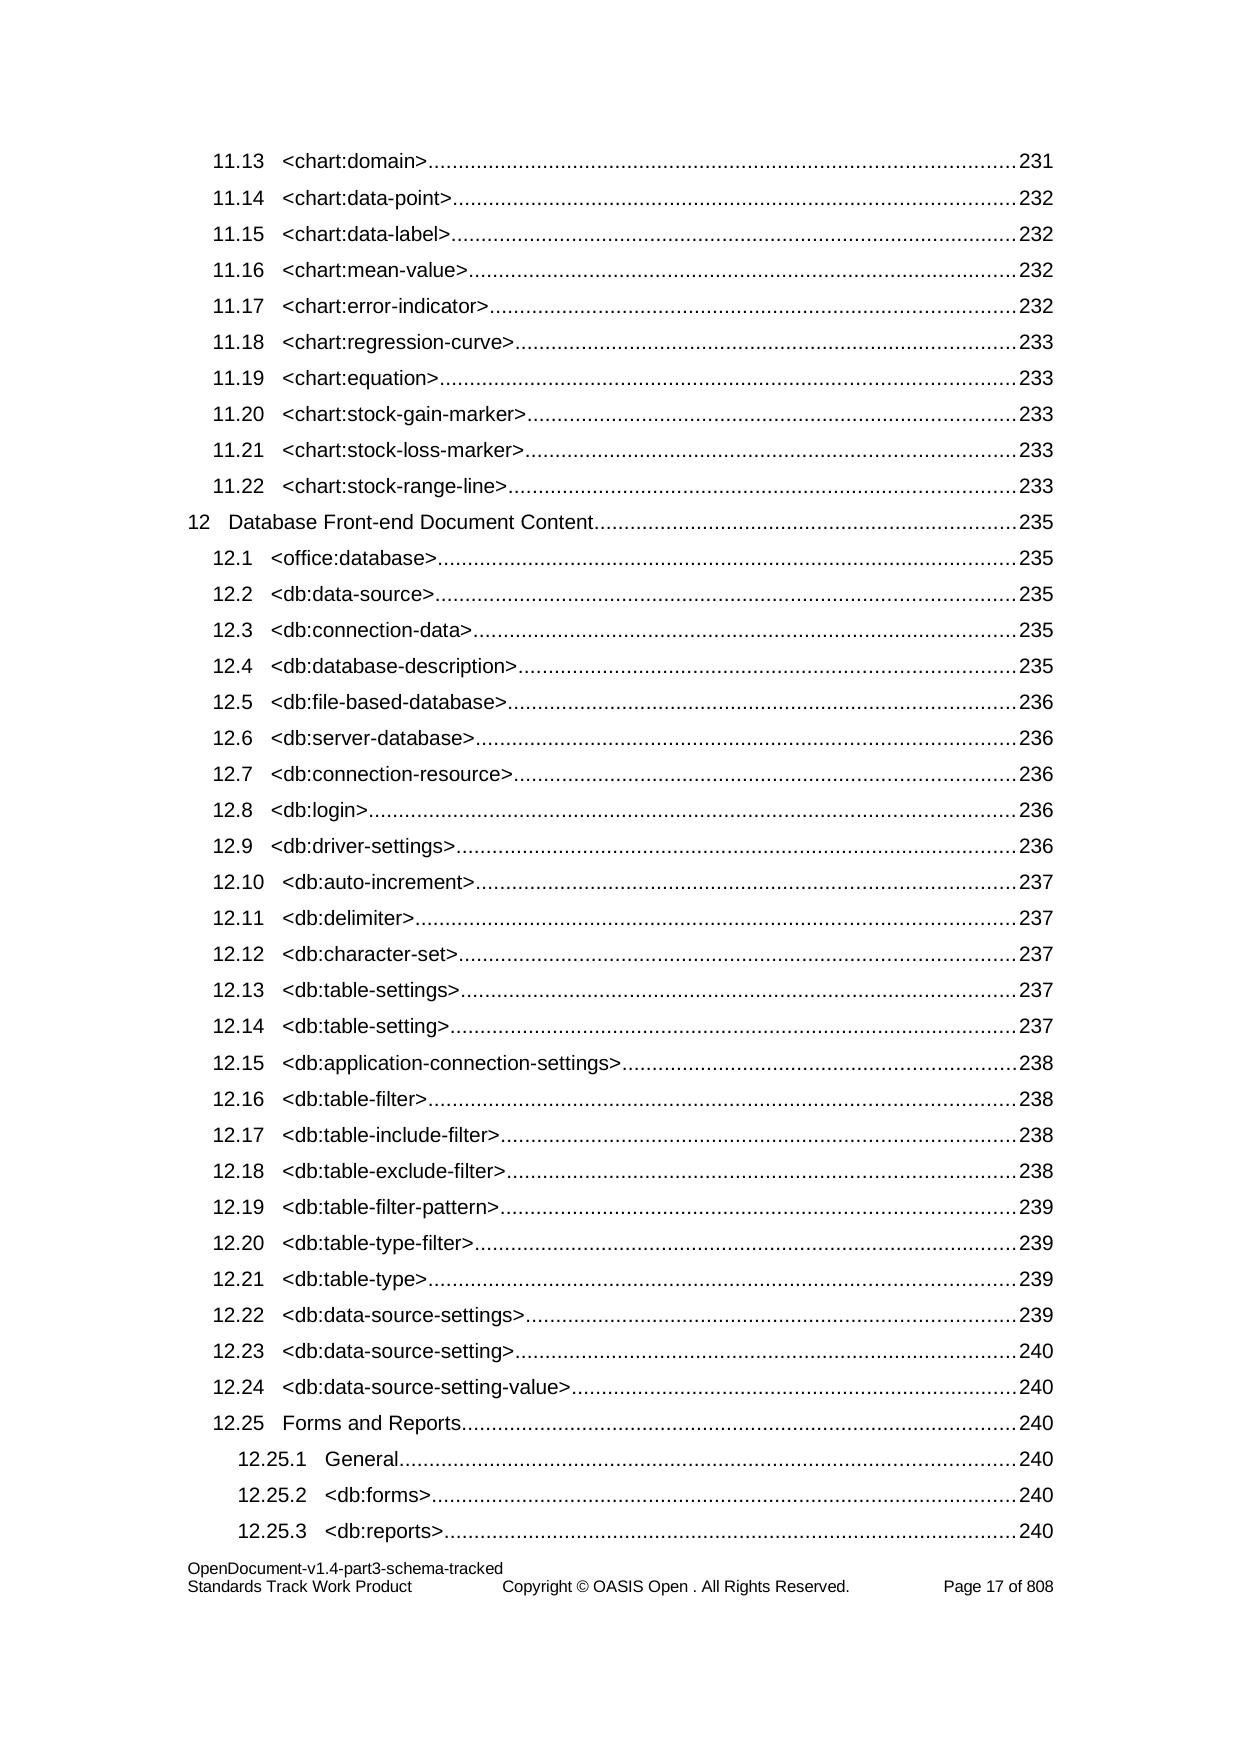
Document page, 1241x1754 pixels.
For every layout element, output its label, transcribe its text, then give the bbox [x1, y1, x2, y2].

text 12.12 <db:character-set> 237 [212, 943, 1053, 966]
text 12.22 <db:data-source-settings> 239 [212, 1303, 1053, 1327]
text 12.25 Forms and Reports 240 [212, 1411, 1053, 1435]
text 12.23 <db:data-source-setting> 240 [212, 1339, 1053, 1363]
text 12.10 <db:auto-increment> 237 [212, 871, 1053, 894]
text 12.21 <db:table-type> 239 [212, 1267, 1053, 1291]
text 12.24 <db:data-source-setting-value> 240 [212, 1375, 1053, 1399]
text 12.11 <db:delimiter> 237 [212, 907, 1053, 930]
text 12.16 <db:table-filter> 238 [212, 1087, 1053, 1111]
text 11.15 <chart:data-label> 232 [212, 222, 1053, 246]
text 11.16 <chart:mean-value> 232 [212, 258, 1053, 282]
text 11.22 <chart:stock-range-line> 233 [212, 474, 1053, 498]
text 11.13 <chart:domain> 231 [212, 150, 1053, 173]
text 11.17 <chart:error-indicator> 232 [212, 294, 1053, 318]
text 12.1 <office:database> 235 [212, 546, 1053, 570]
text 12.8 <db:login> 236 [212, 799, 1053, 822]
text 12.14 <db:table-setting> 237 [212, 1015, 1053, 1038]
text 12.19 <db:table-filter-pattern> 239 [212, 1195, 1053, 1219]
text 12.13 <db:table-settings> 237 [212, 979, 1053, 1002]
text 11.18 <chart:regression-curve> 233 [212, 330, 1053, 354]
text 12.5 <db:file-based-database> 236 [212, 691, 1053, 714]
text 12.15 <db:application-connection-settings> 238 [212, 1051, 1053, 1074]
text 12.18 <db:table-exclude-filter> 238 [212, 1159, 1053, 1183]
text 12.17 <db:table-include-filter> 238 [212, 1123, 1053, 1147]
text 12 Database Front-end Document Content 235 [187, 510, 1053, 534]
text 12.25.3 <db:reports> 240 [237, 1519, 1053, 1543]
text 11.14 <chart:data-point> 232 [212, 186, 1053, 209]
text 12.2 <db:data-source> 235 [212, 582, 1053, 606]
text 11.21 <chart:stock-loss-marker> 233 [212, 438, 1053, 462]
text 12.20 <db:table-type-filter> 239 [212, 1231, 1053, 1255]
text 12.6 <db:server-database> 236 [212, 727, 1053, 750]
text 12.7 <db:connection-resource> 236 [212, 763, 1053, 786]
text 11.19 <chart:equation> 233 [212, 366, 1053, 390]
text 11.20 <chart:stock-gain-marker> 233 [212, 402, 1053, 426]
text 12.9 <db:driver-settings> 236 [212, 835, 1053, 858]
text 12.4 <db:database-description> 235 [212, 654, 1053, 678]
text 12.3 <db:connection-data> 235 [212, 618, 1053, 642]
text 12.25.1 General 240 [237, 1447, 1053, 1471]
text 12.25.2 <db:forms> 240 [237, 1483, 1053, 1507]
